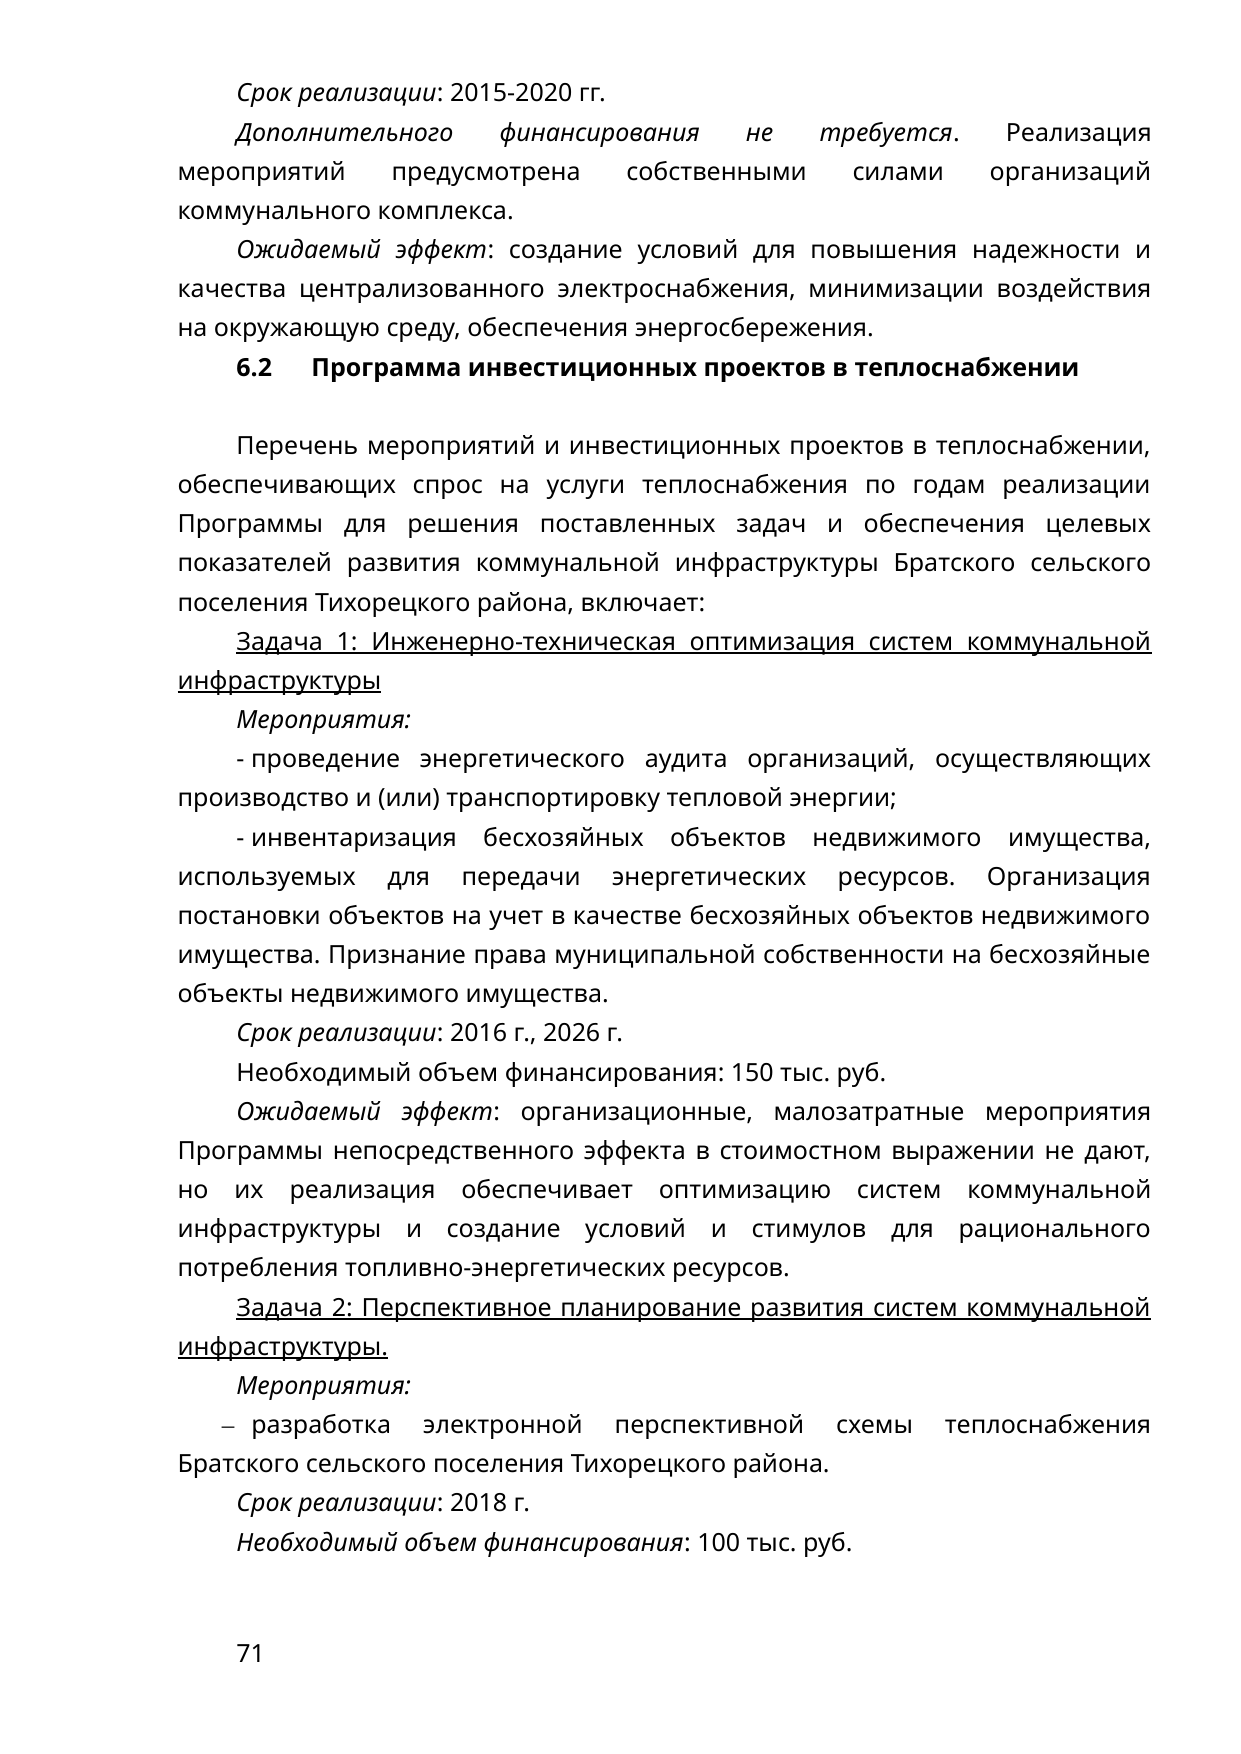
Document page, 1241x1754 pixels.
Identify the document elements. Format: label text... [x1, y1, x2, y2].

text Задача 1: Инженерно-техническая оптимизация систем коммунальной инфраструктуры [177, 623, 1152, 697]
text - инвентаризация бесхозяйных объектов недвижимого имущества, используемых для передачи энергетических ресурсов. Организация постановки объектов на учет в качестве бесхозяйных объектов недвижимого имущества. Признание права муниципальной собственности на бесхозяйные объекты недвижимого имущества. [177, 819, 1152, 1010]
text Ожидаемый эффект: организационные, малозатратные мероприятия Программы непосредственного эффекта в стоимостном выражении не дают, но их реализация обеспечивает оптимизацию систем коммунальной инфраструктуры и создание условий и стимулов для рационального потребления топливно-энергетических ресурсов. [177, 1093, 1152, 1284]
text Срок реализации: 2016 г., 2026 г. [177, 1015, 1152, 1049]
text Ожидаемый эффект: создание условий для повышения надежности и качества централизованного электроснабжения, минимизации воздействия на окружающую среду, обеспечения энергосбережения. [177, 232, 1152, 344]
text Задача 2: Перспективное планирование развития систем коммунальной инфраструктуры. [177, 1289, 1152, 1362]
text - проведение энергетического аудита организаций, осуществляющих производство и (или) транспортировку тепловой энергии; [177, 741, 1152, 814]
text Перечень мероприятий и инвестиционных проектов в теплоснабжении, обеспечивающих спрос на услуги теплоснабжения по годам реализации Программы для решения поставленных задач и обеспечения целевых показателей развития коммунальной инфраструктуры Братского сельского поселения Тихорецкого района, включает: [177, 427, 1152, 618]
text Срок реализации: 2015-2020 гг. [177, 75, 1152, 109]
text Срок реализации: 2018 г. [177, 1485, 1152, 1519]
list разработка электронной перспективной схемы теплоснабжения Братского сельского поселения Тихорецкого района. [177, 1407, 1152, 1480]
text Необходимый объем финансирования: 100 тыс. руб. [177, 1524, 1152, 1558]
text Мероприятия: [177, 702, 1152, 736]
text Дополнительного финансирования не требуется. Реализация мероприятий предусмотрена собственными силами организаций коммунального комплекса. [177, 114, 1152, 227]
text Необходимый объем финансирования: 150 тыс. руб. [177, 1054, 1152, 1088]
list Программа инвестиционных проектов в теплоснабжении [236, 349, 1152, 383]
text Мероприятия: [177, 1367, 1152, 1402]
